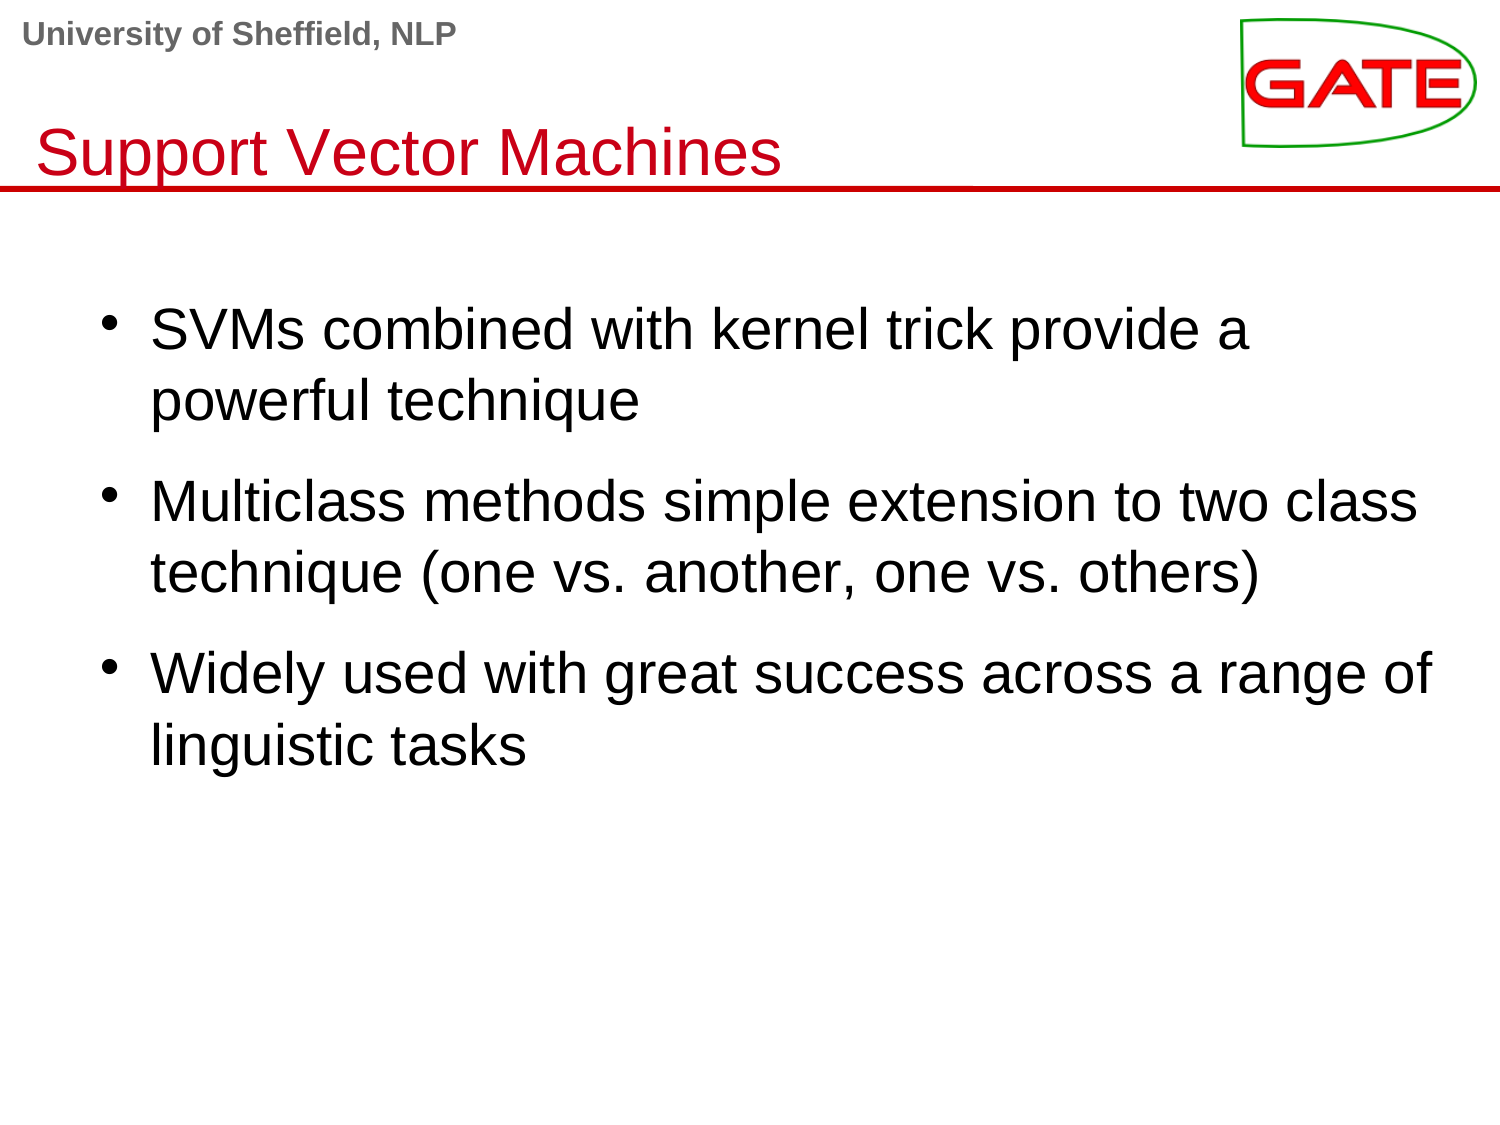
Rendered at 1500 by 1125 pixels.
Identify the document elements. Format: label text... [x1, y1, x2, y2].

list SVMs combined with kernel trick provide a powerful technique Multiclass methods simple extension to two class technique (one vs. another, one vs. others) Widely used with great success across a range of linguistic tasks [82, 290, 1447, 1109]
picture [1240, 18, 1477, 56]
title Support Vector Machines [35, 56, 1500, 249]
